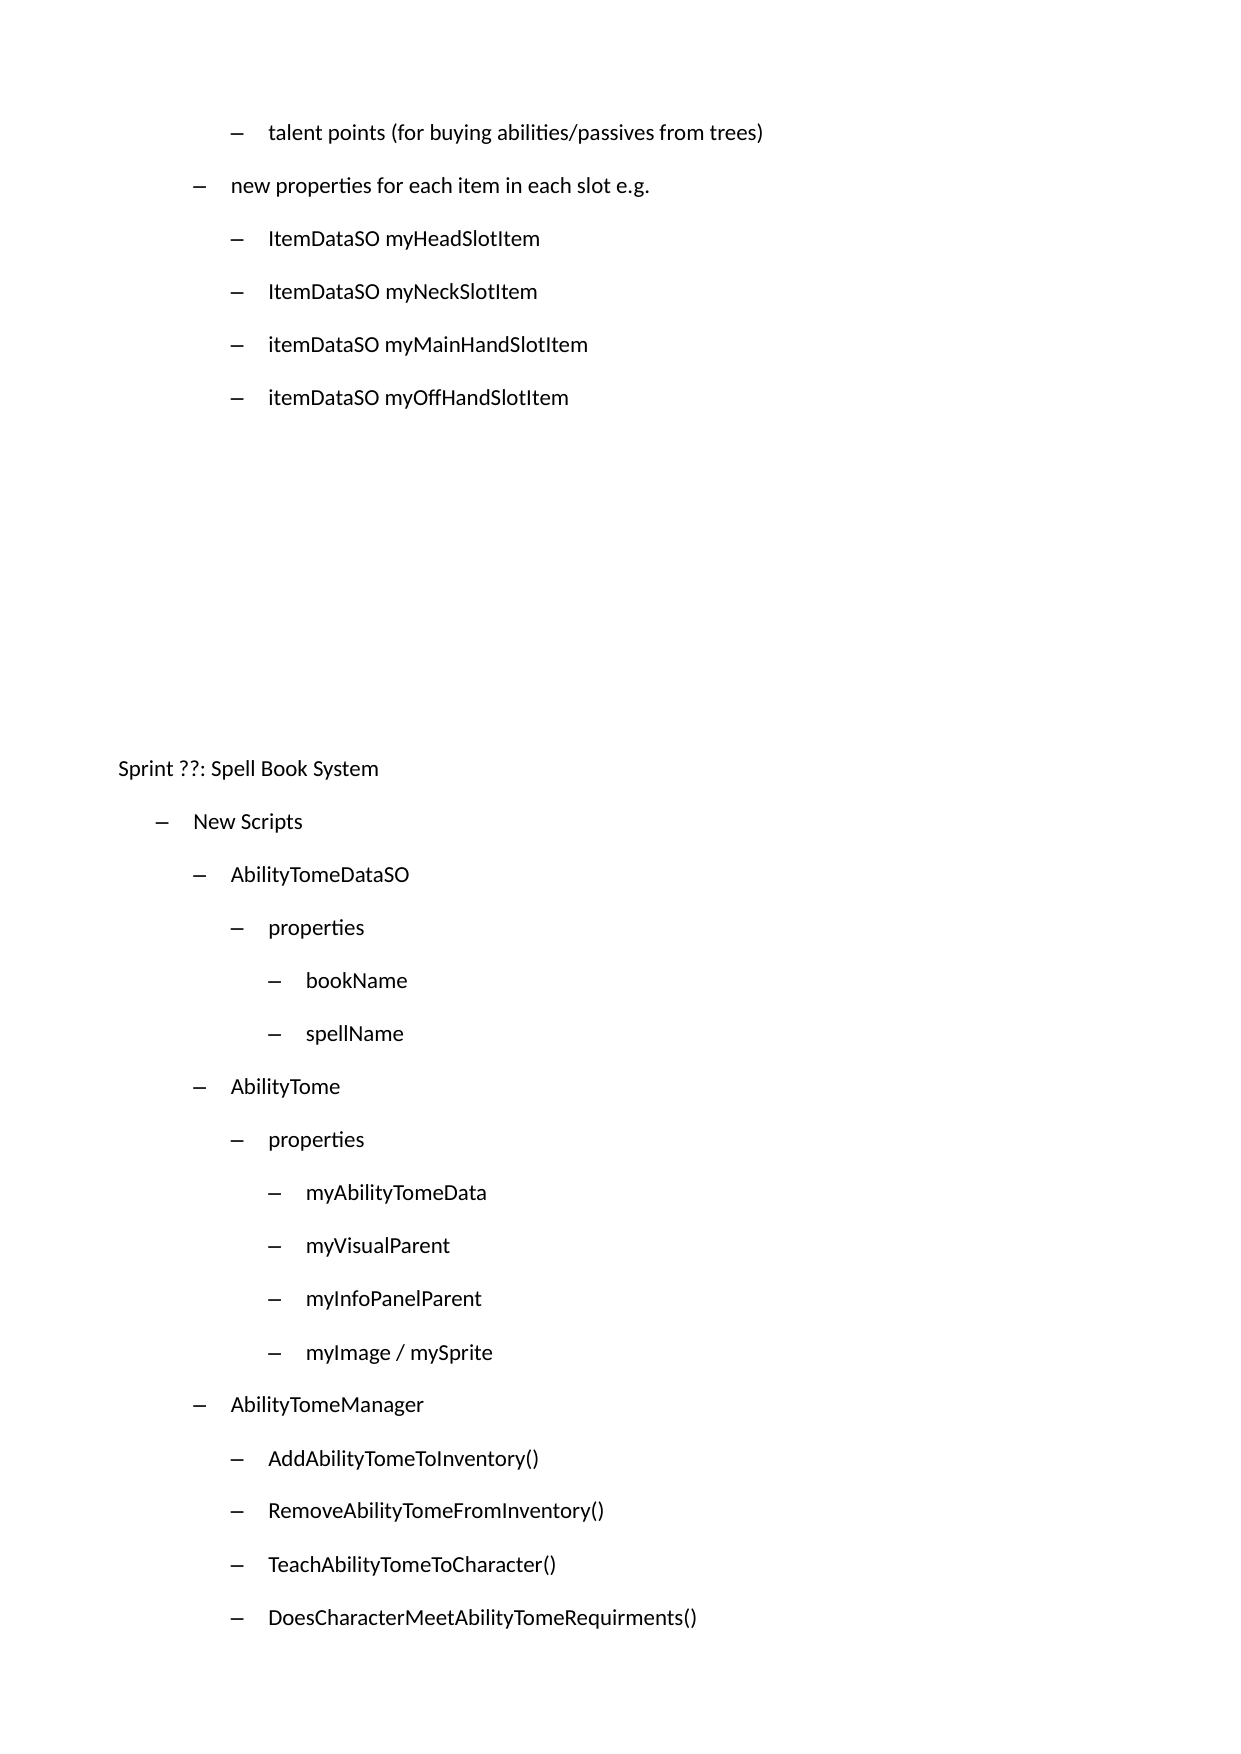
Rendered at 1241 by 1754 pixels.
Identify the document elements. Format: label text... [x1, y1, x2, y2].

list DoesCharacterMeetAbilityTomeRequirments() [231, 1603, 1122, 1631]
list TeachAbilityTomeToCharacter() [231, 1550, 1122, 1578]
list itemDataSO myOffHandSlotItem [231, 383, 1122, 411]
list AbilityTomeManager [193, 1391, 1122, 1419]
list itemDataSO myMainHandSlotItem [231, 330, 1122, 358]
list ItemDataSO myHeadSlotItem [231, 224, 1122, 252]
list myInfoPanelParent [268, 1284, 1122, 1313]
list myVisualParent [268, 1232, 1122, 1259]
list new properties for each item in each slot e.g. [193, 171, 1122, 199]
list bookName [268, 966, 1122, 994]
list myAbilityTomeData [268, 1178, 1122, 1207]
list AbilityTomeDataSO [193, 860, 1122, 888]
list ItemDataSO myNeckSlotItem [231, 277, 1122, 305]
list AddAbilityTomeToInventory() [231, 1444, 1122, 1472]
list properties [231, 913, 1122, 941]
list AbilityTome [193, 1072, 1122, 1101]
list myImage / mySprite [268, 1338, 1122, 1366]
list RemoveAbilityTomeFromInventory() [231, 1497, 1122, 1525]
list spellName [268, 1019, 1122, 1047]
list New Scripts [156, 807, 1122, 835]
list talent points (for buying abilities/passives from trees) [231, 118, 1122, 146]
list properties [231, 1126, 1122, 1153]
text Sprint ??: Spell Book System [118, 754, 1122, 782]
